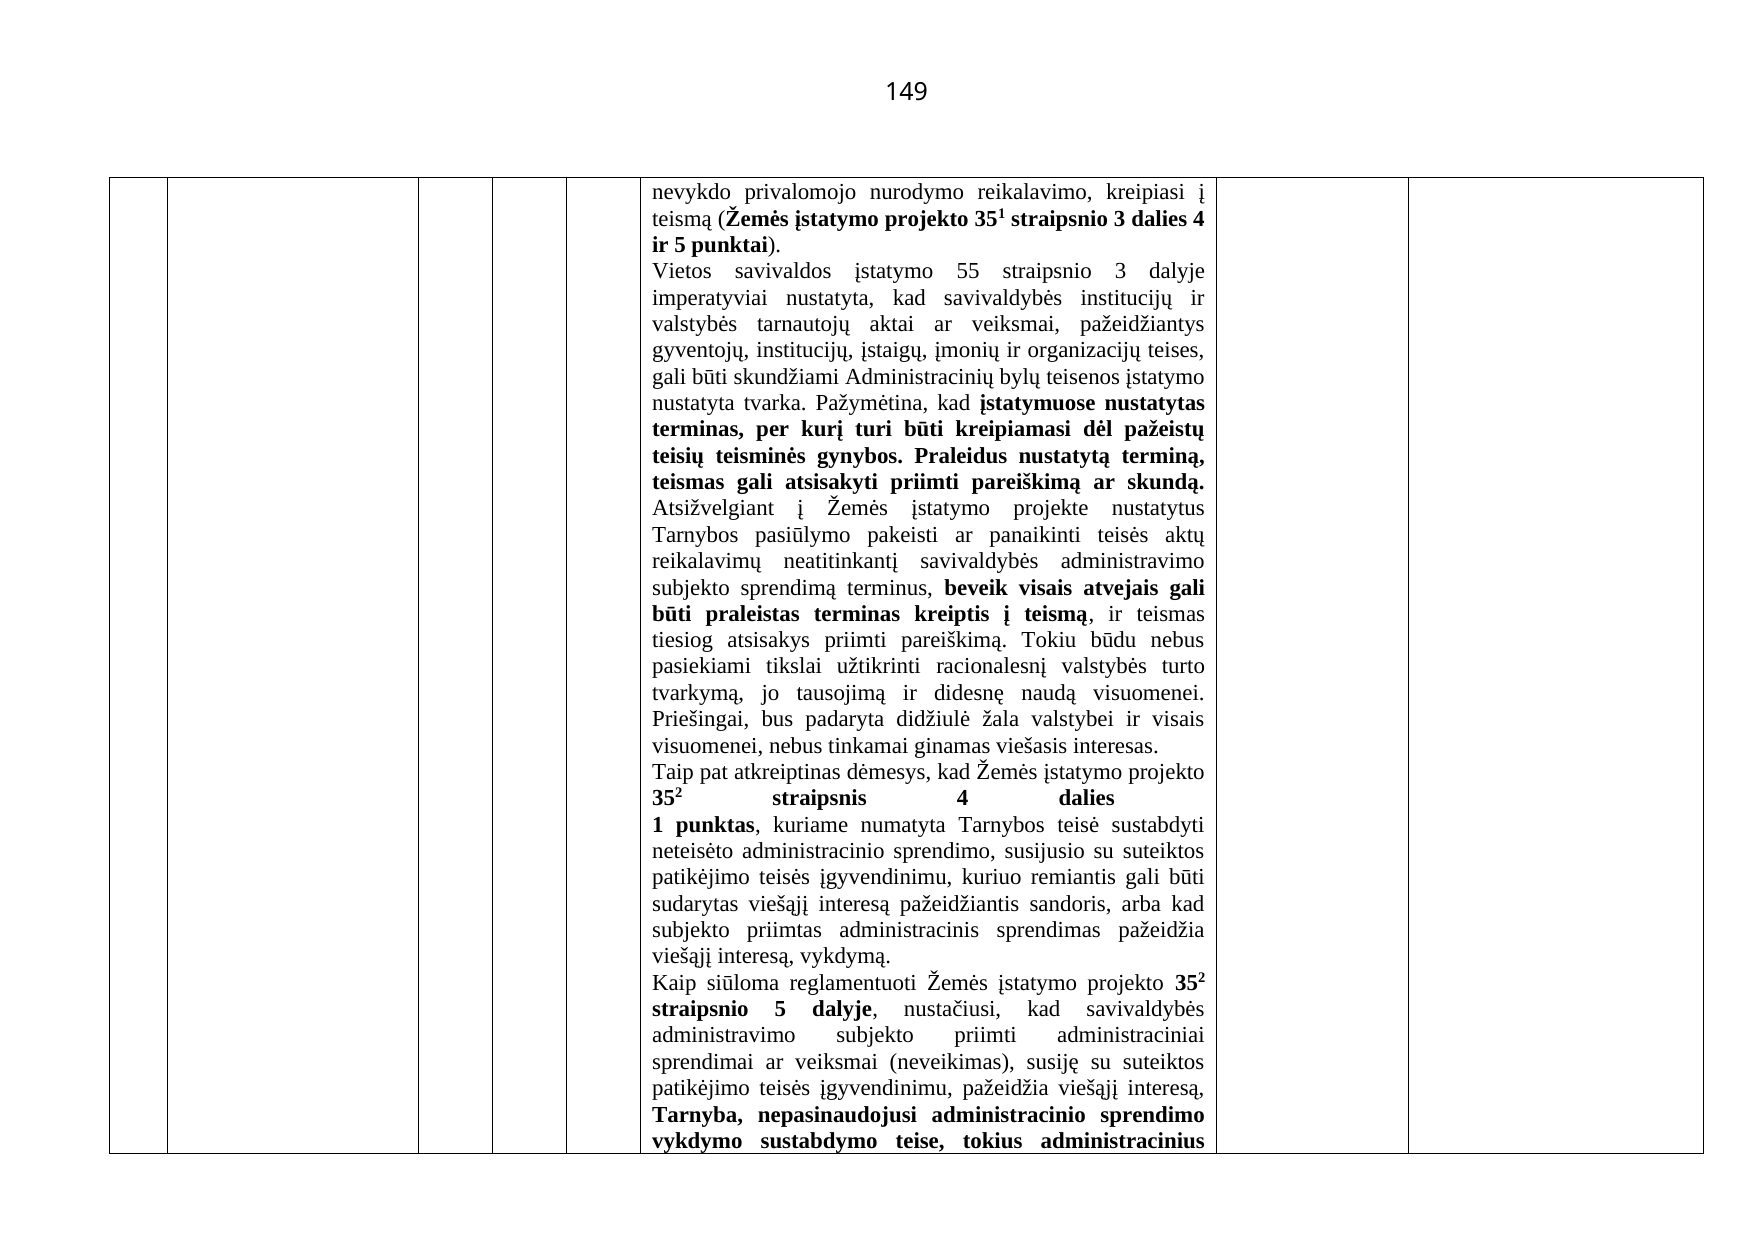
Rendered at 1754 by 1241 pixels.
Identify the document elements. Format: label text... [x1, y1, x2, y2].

table_cell [567, 178, 640, 1153]
table_cell [493, 178, 566, 1153]
table_cell [110, 178, 167, 1153]
table_cell [1217, 178, 1408, 1153]
table_cell [419, 178, 492, 1153]
table_cell [168, 178, 418, 1153]
table_cell [1409, 178, 1703, 1153]
table_cell nevykdo privalomojo nurodymo reikalavimo, kreipiasi į teismą (Žemės įstatymo projekto 351 straipsnio 3 dalies 4 ir 5 punktai). Vietos savivaldos įstatymo 55 straipsnio 3 dalyje imperatyviai nustatyta, kad savivaldybės institucijų ir valstybės tarnautojų aktai ar veiksmai, pažeidžiantys gyventojų, institucijų, įstaigų, įmonių ir organizacijų teises, gali būti skundžiami Administracinių bylų teisenos įstatymo nustatyta tvarka. Pažymėtina, kad įstatymuose nustatytas terminas, per kurį turi būti kreipiamasi dėl pažeistų teisių teisminės gynybos. Praleidus nustatytą terminą, teismas gali atsisakyti priimti pareiškimą ar skundą. Atsižvelgiant į Žemės įstatymo projekte nustatytus Tarnybos pasiūlymo pakeisti ar panaikinti teisės aktų reikalavimų neatitinkantį savivaldybės administravimo subjekto sprendimą terminus, beveik visais atvejais gali būti praleistas terminas kreiptis į teismą, ir teismas tiesiog atsisakys priimti pareiškimą. Tokiu būdu nebus pasiekiami tikslai užtikrinti racionalesnį valstybės turto tvarkymą, jo tausojimą ir didesnę naudą visuomenei. Priešingai, bus padaryta didžiulė žala valstybei ir visais visuomenei, nebus tinkamai ginamas viešasis interesas. Taip pat atkreiptinas dėmesys, kad Žemės įstatymo projekto 352 straipsnis 4 dalies 1 punktas, kuriame numatyta Tarnybos teisė sustabdyti neteisėto administracinio sprendimo, susijusio su suteiktos patikėjimo teisės įgyvendinimu, kuriuo remiantis gali būti sudarytas viešąjį interesą pažeidžiantis sandoris, arba kad subjekto priimtas administracinis sprendimas pažeidžia viešąjį interesą, vykdymą. Kaip siūloma reglamentuoti Žemės įstatymo projekto 352 straipsnio 5 dalyje, nustačiusi, kad savivaldybės administravimo subjekto priimti administraciniai sprendimai ar veiksmai (neveikimas), susiję su suteiktos patikėjimo teisės įgyvendinimu, pažeidžia viešąjį interesą, Tarnyba, nepasinaudojusi administracinio sprendimo vykdymo sustabdymo teise, tokius administracinius [641, 178, 1216, 1153]
